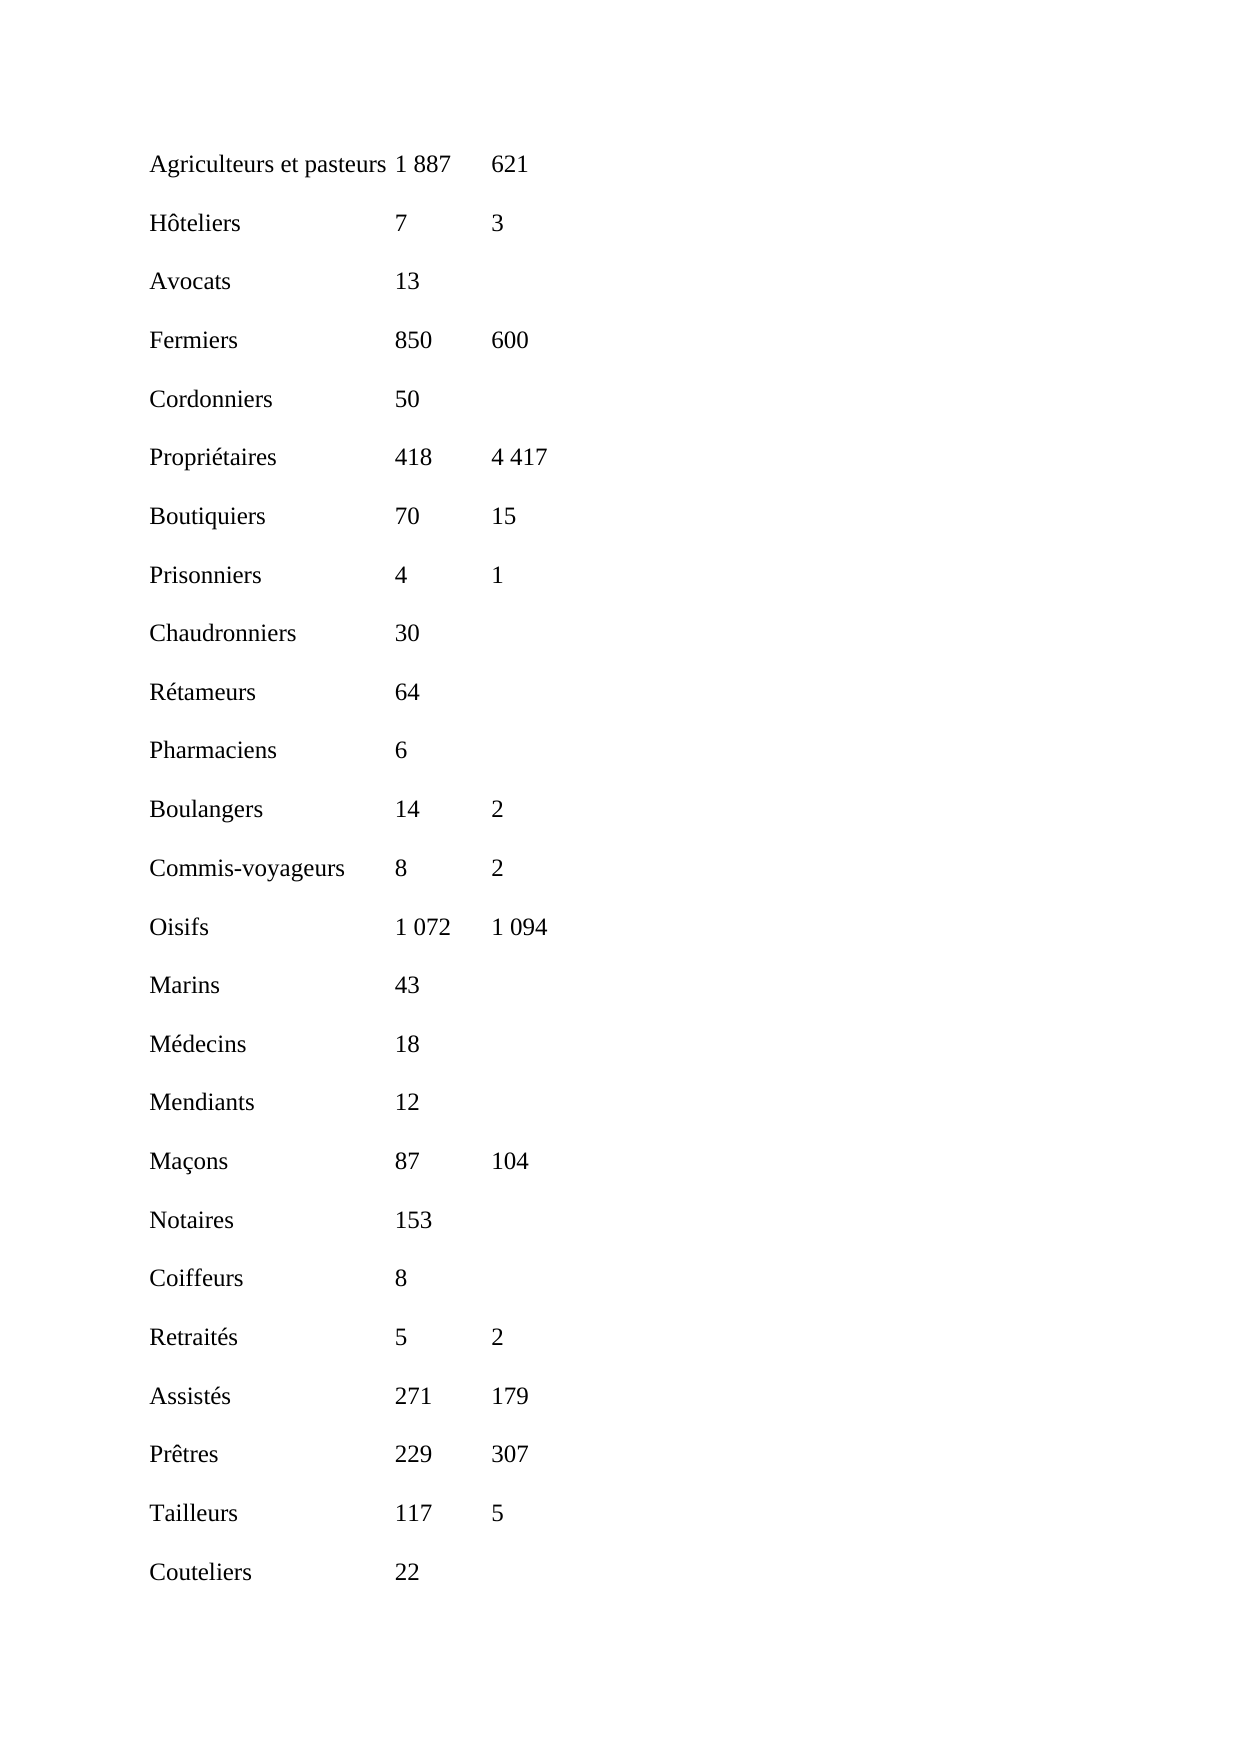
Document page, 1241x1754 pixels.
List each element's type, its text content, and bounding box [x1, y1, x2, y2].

table_cell 30 [393, 617, 489, 675]
table_cell 307 [490, 1438, 582, 1496]
table_cell 179 [490, 1379, 582, 1438]
table_cell 621 [490, 148, 582, 206]
table_cell 70 [393, 500, 489, 558]
table_cell Couteliers [148, 1555, 393, 1587]
table_cell Boulangers [148, 793, 393, 851]
table_cell 8 [393, 851, 489, 910]
table_cell 22 [393, 1555, 489, 1587]
table_cell Prêtres [148, 1438, 393, 1496]
table_cell Coiffeurs [148, 1262, 393, 1321]
table_cell 1 [490, 558, 582, 617]
table_cell Oisifs [148, 910, 393, 969]
table_cell 600 [490, 324, 582, 382]
table_cell Propriétaires [148, 441, 393, 499]
table_cell 13 [393, 265, 489, 323]
table_cell 12 [393, 1086, 489, 1144]
table_cell Pharmaciens [148, 734, 393, 793]
table_cell [490, 382, 582, 441]
table_cell 1 887 [393, 148, 489, 206]
table_cell [490, 1262, 582, 1321]
table_cell 2 [490, 851, 582, 910]
table_cell Assistés [148, 1379, 393, 1438]
table_cell 117 [393, 1496, 489, 1555]
table_cell 5 [490, 1496, 582, 1555]
table_cell 2 [490, 793, 582, 851]
table_cell 8 [393, 1262, 489, 1321]
table_cell [490, 1027, 582, 1086]
table_cell 104 [490, 1145, 582, 1203]
table_cell Maçons [148, 1145, 393, 1203]
table_cell 50 [393, 382, 489, 441]
table_cell Agriculteurs et pasteurs [148, 148, 393, 206]
table_cell 87 [393, 1145, 489, 1203]
table_cell 14 [393, 793, 489, 851]
table_cell Tailleurs [148, 1496, 393, 1555]
table_cell 418 [393, 441, 489, 499]
table_cell [490, 617, 582, 675]
table_cell 4 417 [490, 441, 582, 499]
table_cell Prisonniers [148, 558, 393, 617]
table_cell Boutiquiers [148, 500, 393, 558]
table_cell 43 [393, 969, 489, 1027]
table_cell 18 [393, 1027, 489, 1086]
table_cell 271 [393, 1379, 489, 1438]
table_cell 229 [393, 1438, 489, 1496]
table_cell [490, 1203, 582, 1262]
table_cell 153 [393, 1203, 489, 1262]
table_cell [490, 1086, 582, 1144]
table_cell Retraités [148, 1321, 393, 1379]
table_cell 2 [490, 1321, 582, 1379]
table_cell 3 [490, 206, 582, 265]
table_cell Chaudronniers [148, 617, 393, 675]
table_cell Commis-voyageurs [148, 851, 393, 910]
table_cell 1 094 [490, 910, 582, 969]
table_cell 4 [393, 558, 489, 617]
table_cell Cordonniers [148, 382, 393, 441]
table_cell 5 [393, 1321, 489, 1379]
table_cell 6 [393, 734, 489, 793]
table_cell Hôteliers [148, 206, 393, 265]
table_cell 7 [393, 206, 489, 265]
table_cell [490, 734, 582, 793]
table_cell Marins [148, 969, 393, 1027]
table_cell [490, 1555, 582, 1587]
table_cell Fermiers [148, 324, 393, 382]
table_cell 1 072 [393, 910, 489, 969]
table_cell 64 [393, 675, 489, 734]
table_cell Rétameurs [148, 675, 393, 734]
table_cell Avocats [148, 265, 393, 323]
table_cell [490, 265, 582, 323]
table_cell Mendiants [148, 1086, 393, 1144]
table_cell Notaires [148, 1203, 393, 1262]
table_cell 850 [393, 324, 489, 382]
table_cell [490, 969, 582, 1027]
table_cell Médecins [148, 1027, 393, 1086]
table_cell [490, 675, 582, 734]
table_cell 15 [490, 500, 582, 558]
